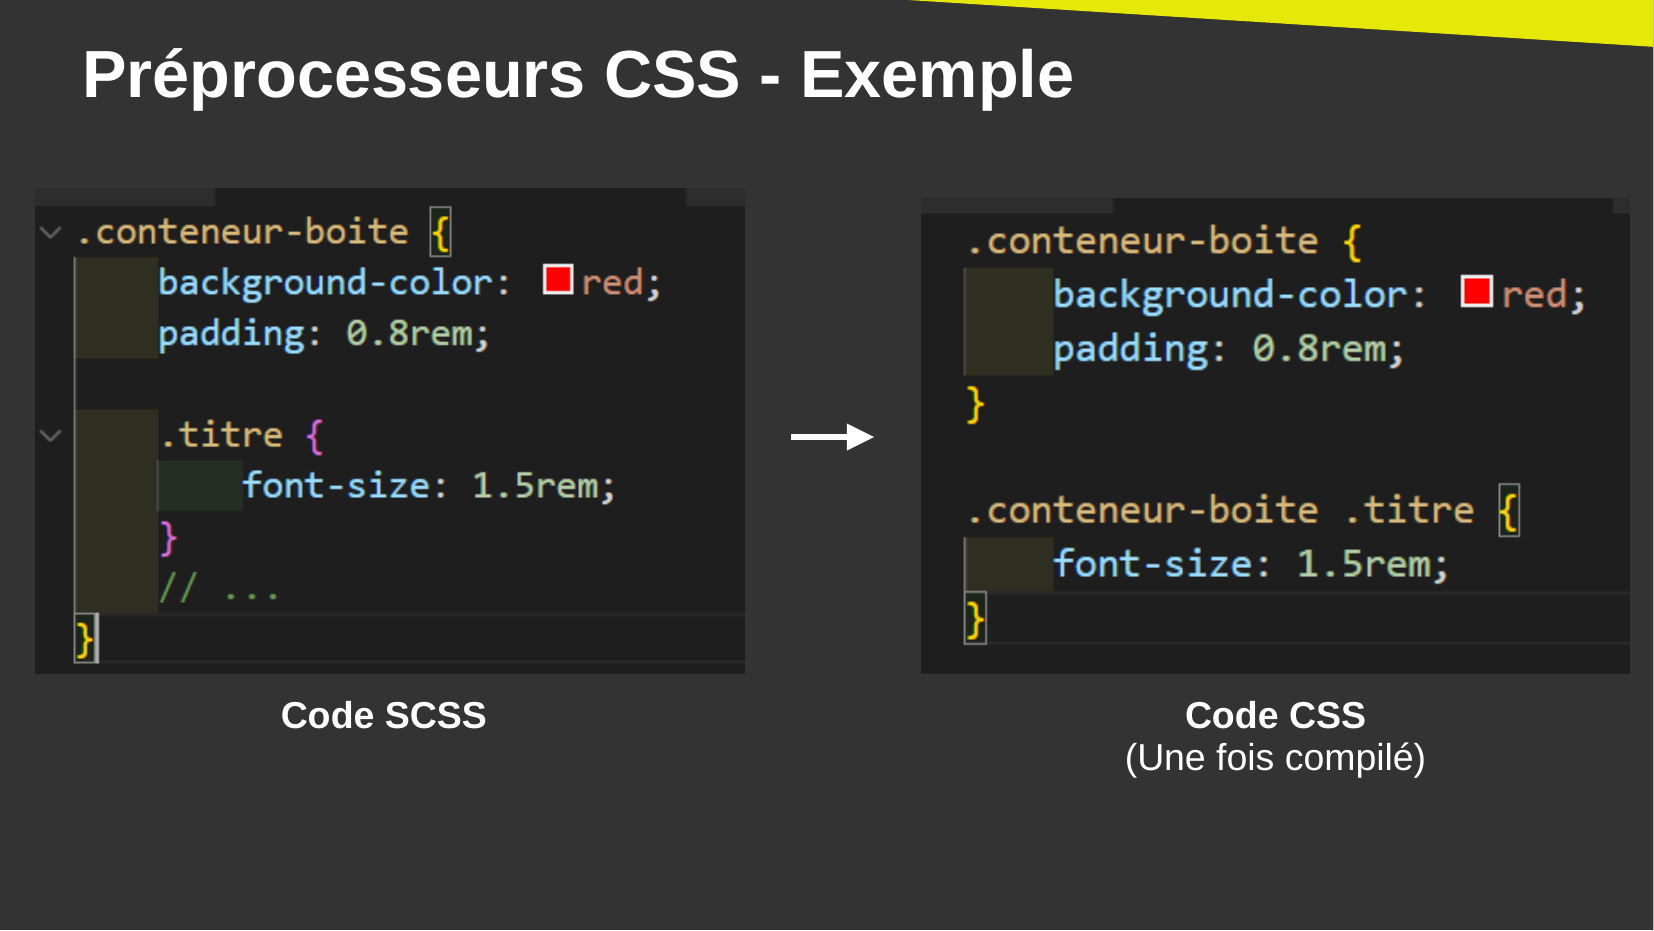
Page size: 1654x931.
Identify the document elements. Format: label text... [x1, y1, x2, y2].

picture [35, 188, 745, 674]
text_box [907, 0, 1654, 47]
text_box Code CSS (Une fois compilé) [1068, 687, 1483, 787]
text_box Code SCSS [177, 687, 591, 745]
title Préprocesseurs CSS - Exemple [82, 37, 1571, 114]
picture [921, 198, 1630, 674]
